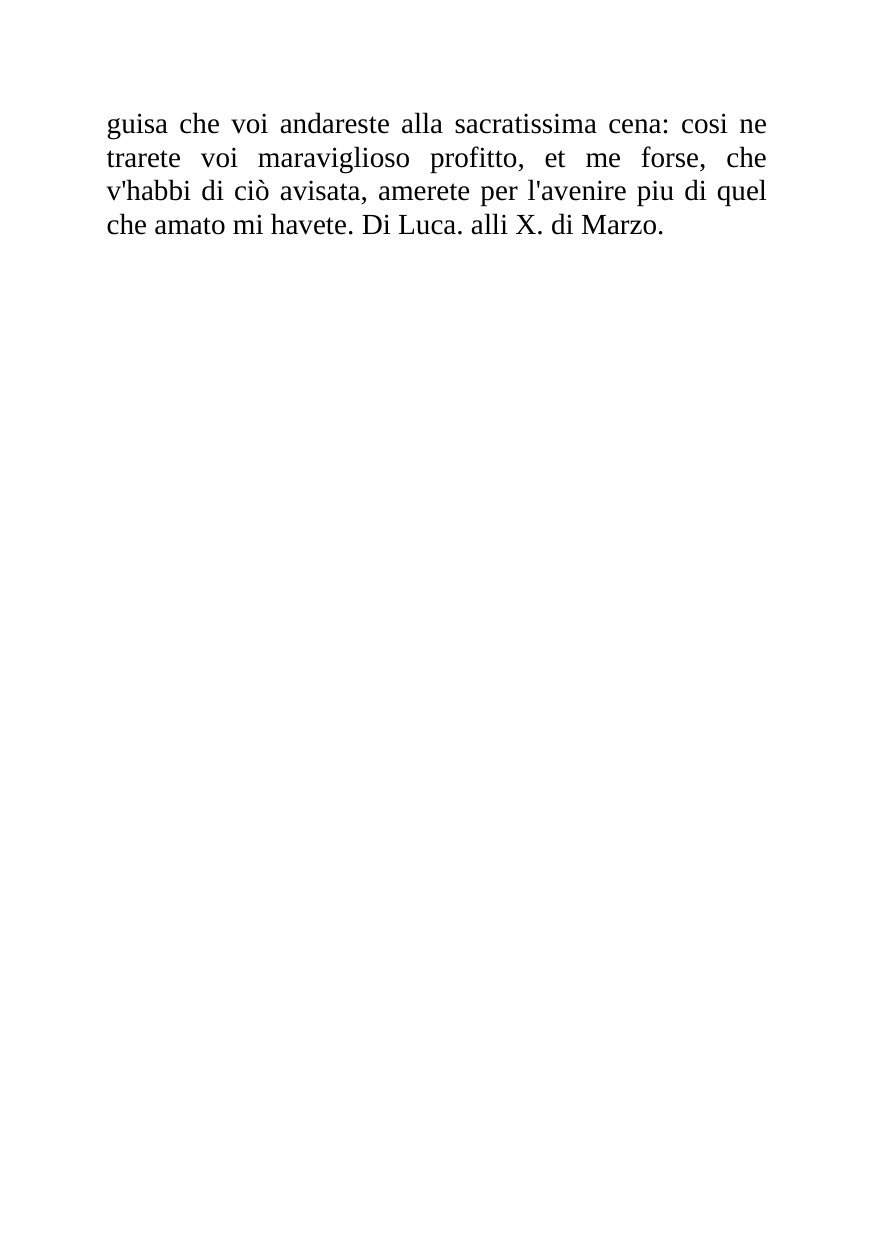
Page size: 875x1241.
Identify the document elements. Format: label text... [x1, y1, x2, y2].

text guisa che voi andareste alla sacratissima cena: cosi ne trarete voi maraviglioso profitto, et me forse, che v'habbi di ciò avisata, amerete per l'avenire piu di quel che amato mi havete. Di Luca. alli X. di Marzo. [106, 106, 768, 241]
